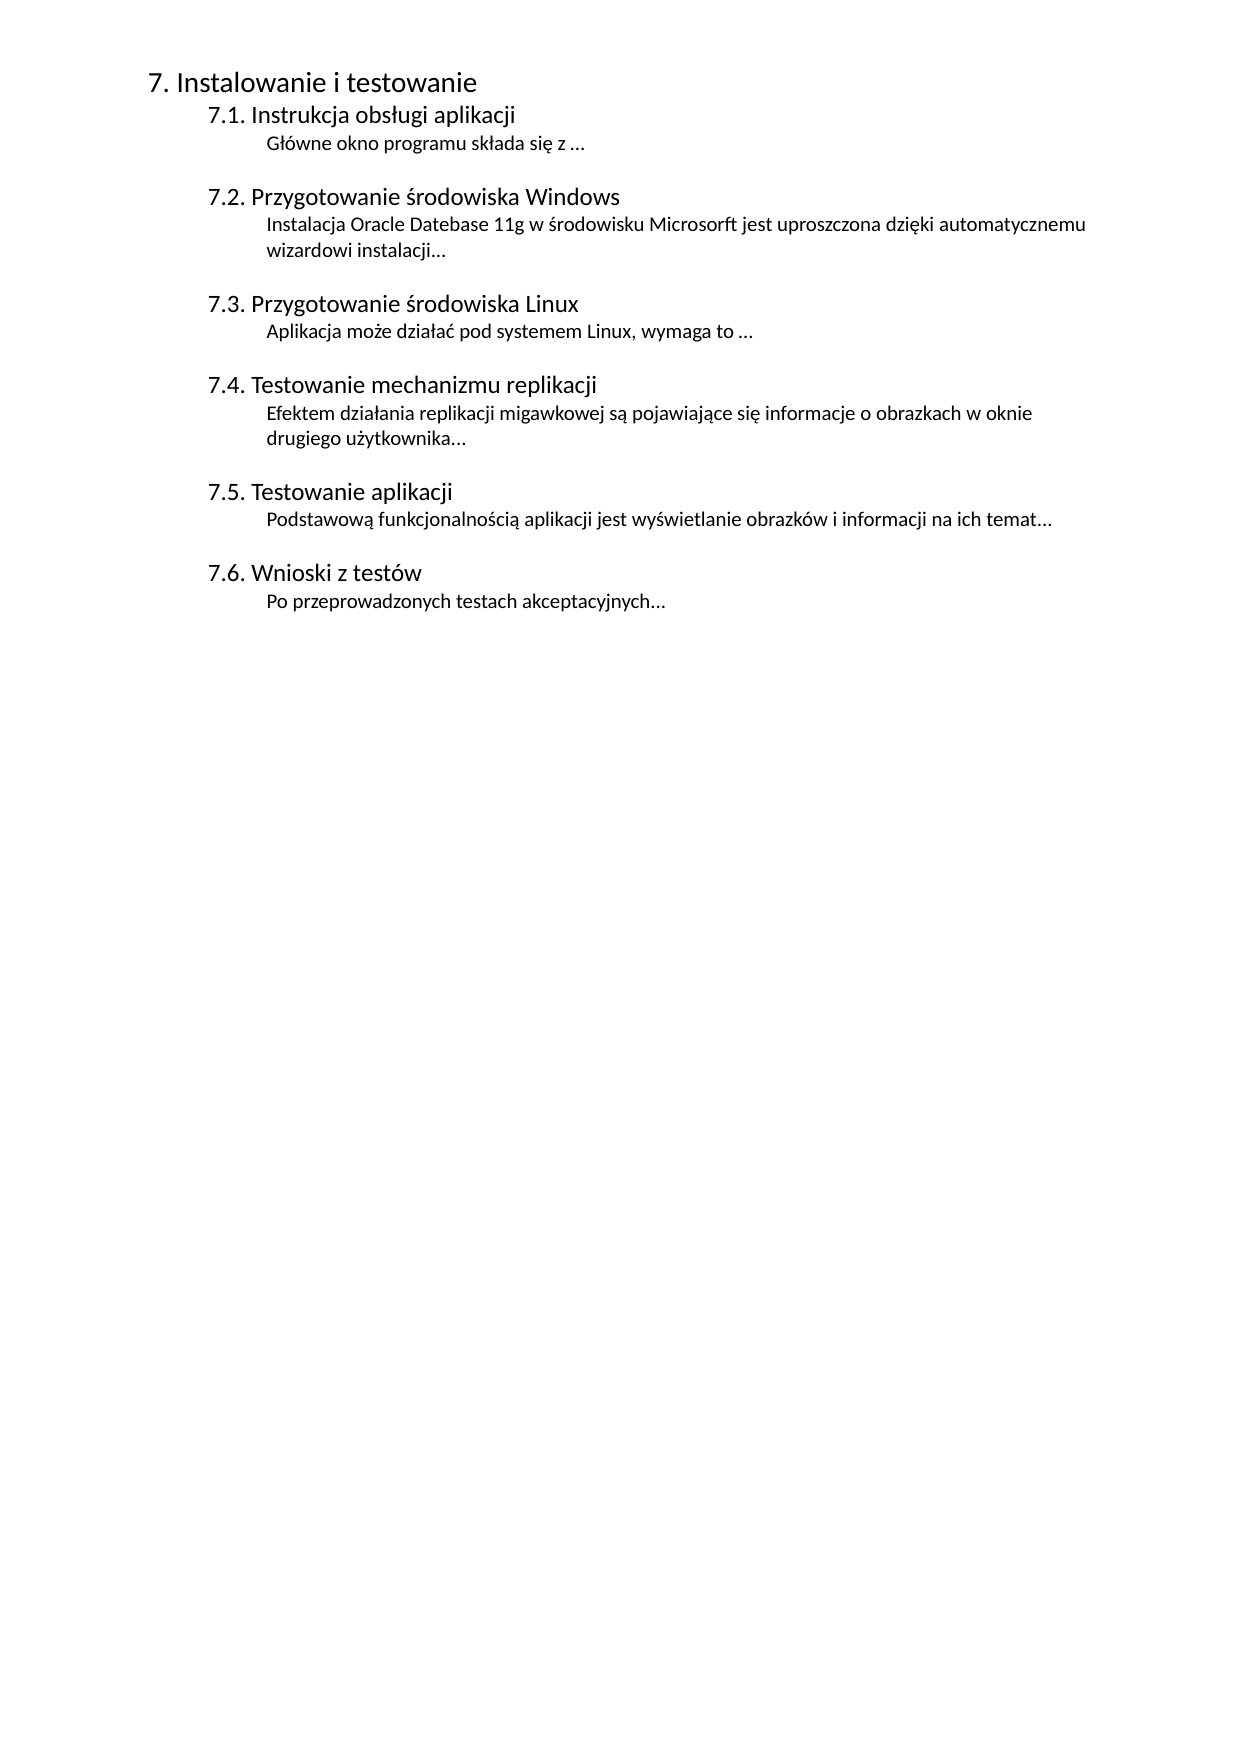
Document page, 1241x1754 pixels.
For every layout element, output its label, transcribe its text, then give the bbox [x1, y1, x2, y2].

text Główne okno programu składa się z … [266, 130, 1098, 156]
text Efektem działania replikacji migawkowej są pojawiające się informacje o obrazkach w oknie drugiego użytkownika... [266, 400, 1098, 451]
subtitle 7.1. Instrukcja obsługi aplikacji [208, 100, 1098, 130]
subtitle 7.3. Przygotowanie środowiska Linux [208, 288, 1098, 318]
subtitle 7. Instalowanie i testowanie [148, 64, 1098, 100]
subtitle 7.4. Testowanie mechanizmu replikacji [208, 369, 1098, 400]
text Instalacja Oracle Datebase 11g w środowisku Microsorft jest uproszczona dzięki automatycznemu wizardowi instalacji... [266, 212, 1098, 262]
subtitle 7.6. Wnioski z testów [208, 557, 1098, 588]
subtitle 7.2. Przygotowanie środowiska Windows [208, 181, 1098, 212]
text Po przeprowadzonych testach akceptacyjnych... [266, 588, 1098, 613]
text Podstawową funkcjonalnością aplikacji jest wyświetlanie obrazków i informacji na ich temat... [266, 506, 1098, 532]
text Aplikacja może działać pod systemem Linux, wymaga to … [266, 318, 1098, 344]
subtitle 7.5. Testowanie aplikacji [208, 476, 1098, 506]
